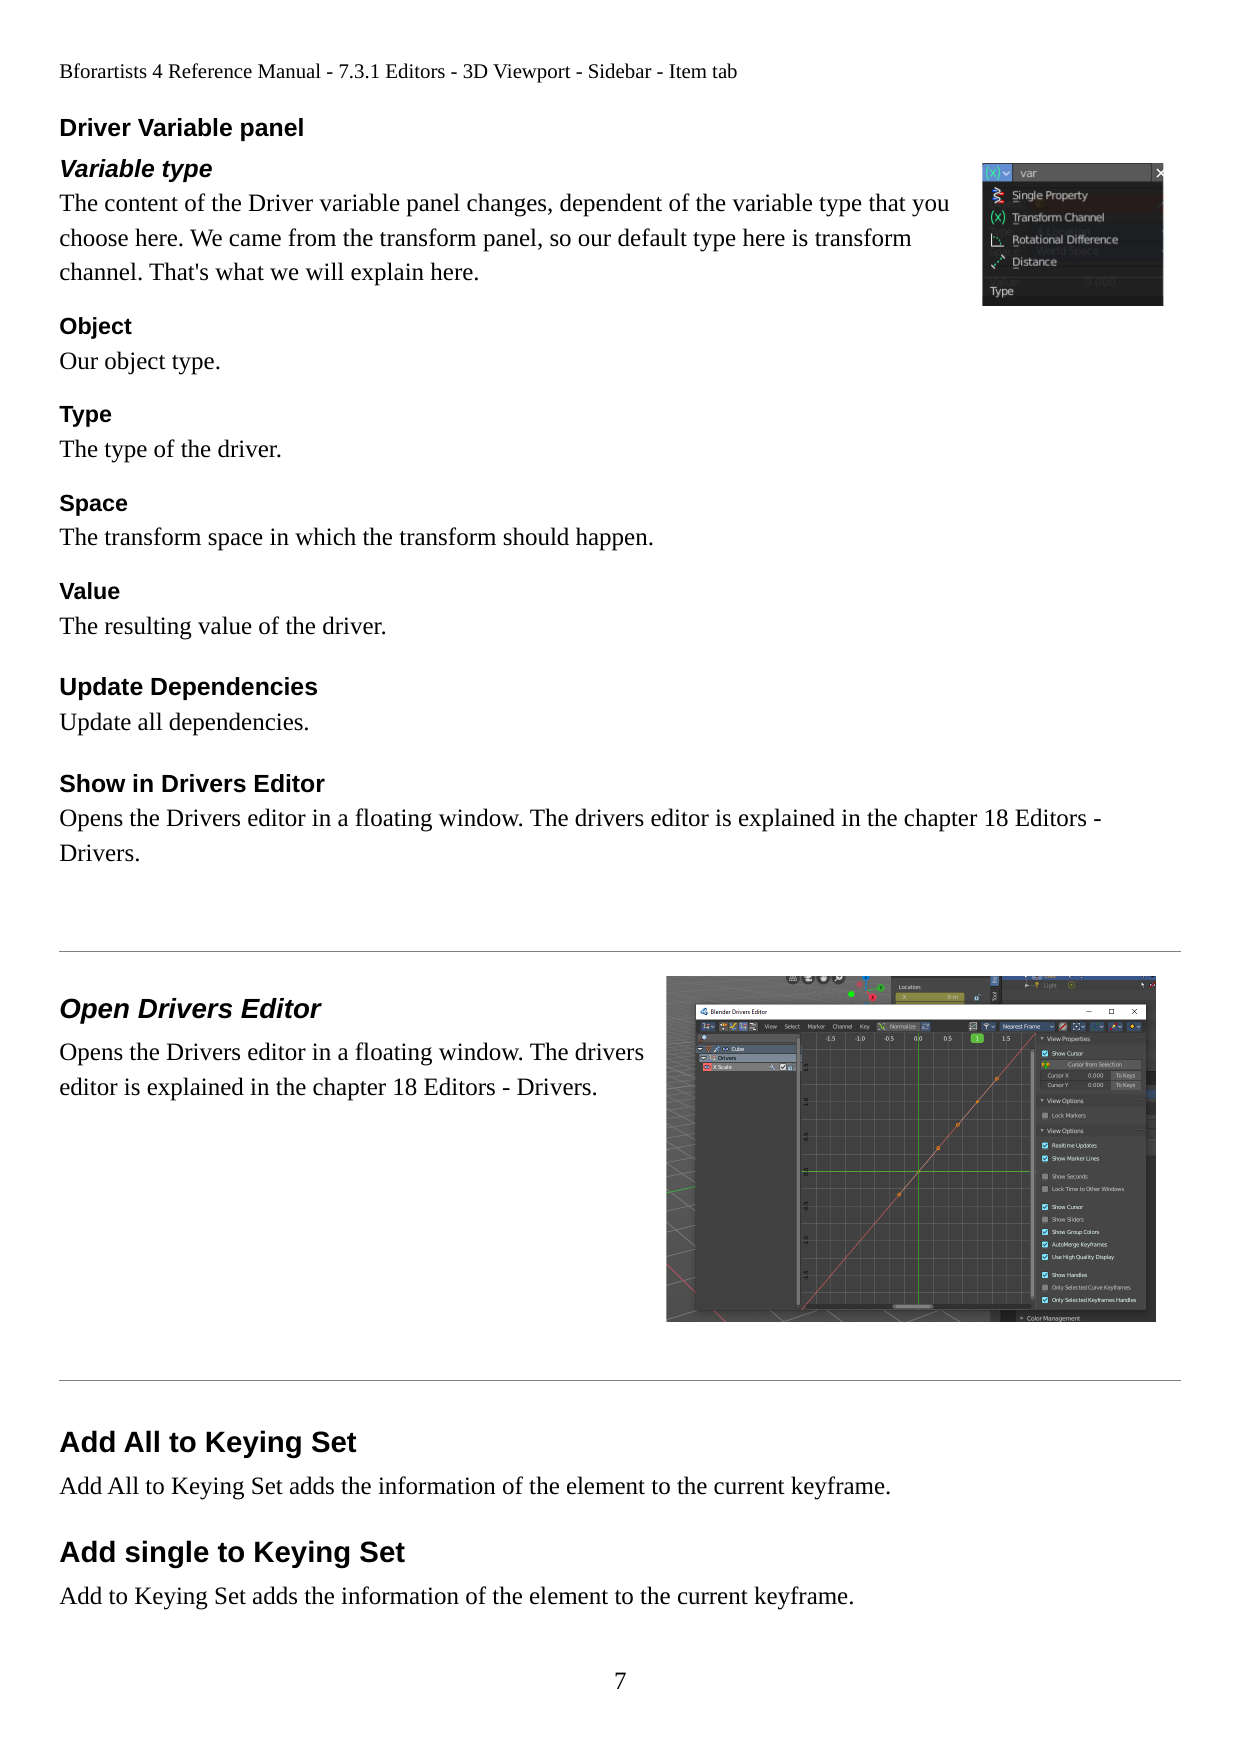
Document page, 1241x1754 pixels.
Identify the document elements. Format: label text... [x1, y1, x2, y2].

subtitle [1156, 993, 1181, 1024]
text Opens the Drivers editor in a floating window. The drivers editor is explained in the chapter 18 Editors - Drivers. [59, 803, 1181, 867]
subtitle Update Dependencies [59, 672, 1181, 701]
subtitle Object [59, 313, 1181, 339]
text Update all dependencies. [59, 707, 1181, 736]
subtitle Add All to Keying Set [59, 1425, 1181, 1458]
subtitle Open Drivers Editor [59, 993, 666, 1024]
text The transform space in which the transform should happen. [59, 522, 1181, 551]
subtitle Space [59, 489, 1181, 516]
subtitle Show in Drivers Editor [59, 769, 1181, 797]
text The type of the driver. [59, 434, 1181, 463]
subtitle Driver Variable panel [59, 113, 1181, 141]
subtitle Variable type [59, 154, 1181, 182]
subtitle Value [59, 578, 1181, 604]
text Add to Keying Set adds the information of the element to the current keyframe. [59, 1581, 1181, 1609]
text The resulting value of the driver. [59, 611, 1181, 639]
text The content of the Driver variable panel changes, dependent of the variable type that you choose here. We came from the transform panel, so our default type here is transform channel. That's what we will explain here. [59, 188, 982, 286]
text Our object type. [59, 346, 1181, 374]
text Add All to Keying Set adds the information of the element to the current keyframe. [59, 1471, 1181, 1500]
text Opens the Drivers editor in a floating window. The drivers editor is explained in the chapter 18 Editors - Drivers. [59, 1037, 666, 1100]
picture [666, 976, 1156, 1322]
picture [982, 163, 1164, 306]
subtitle Type [59, 401, 1181, 428]
subtitle Add single to Keying Set [59, 1534, 1181, 1568]
